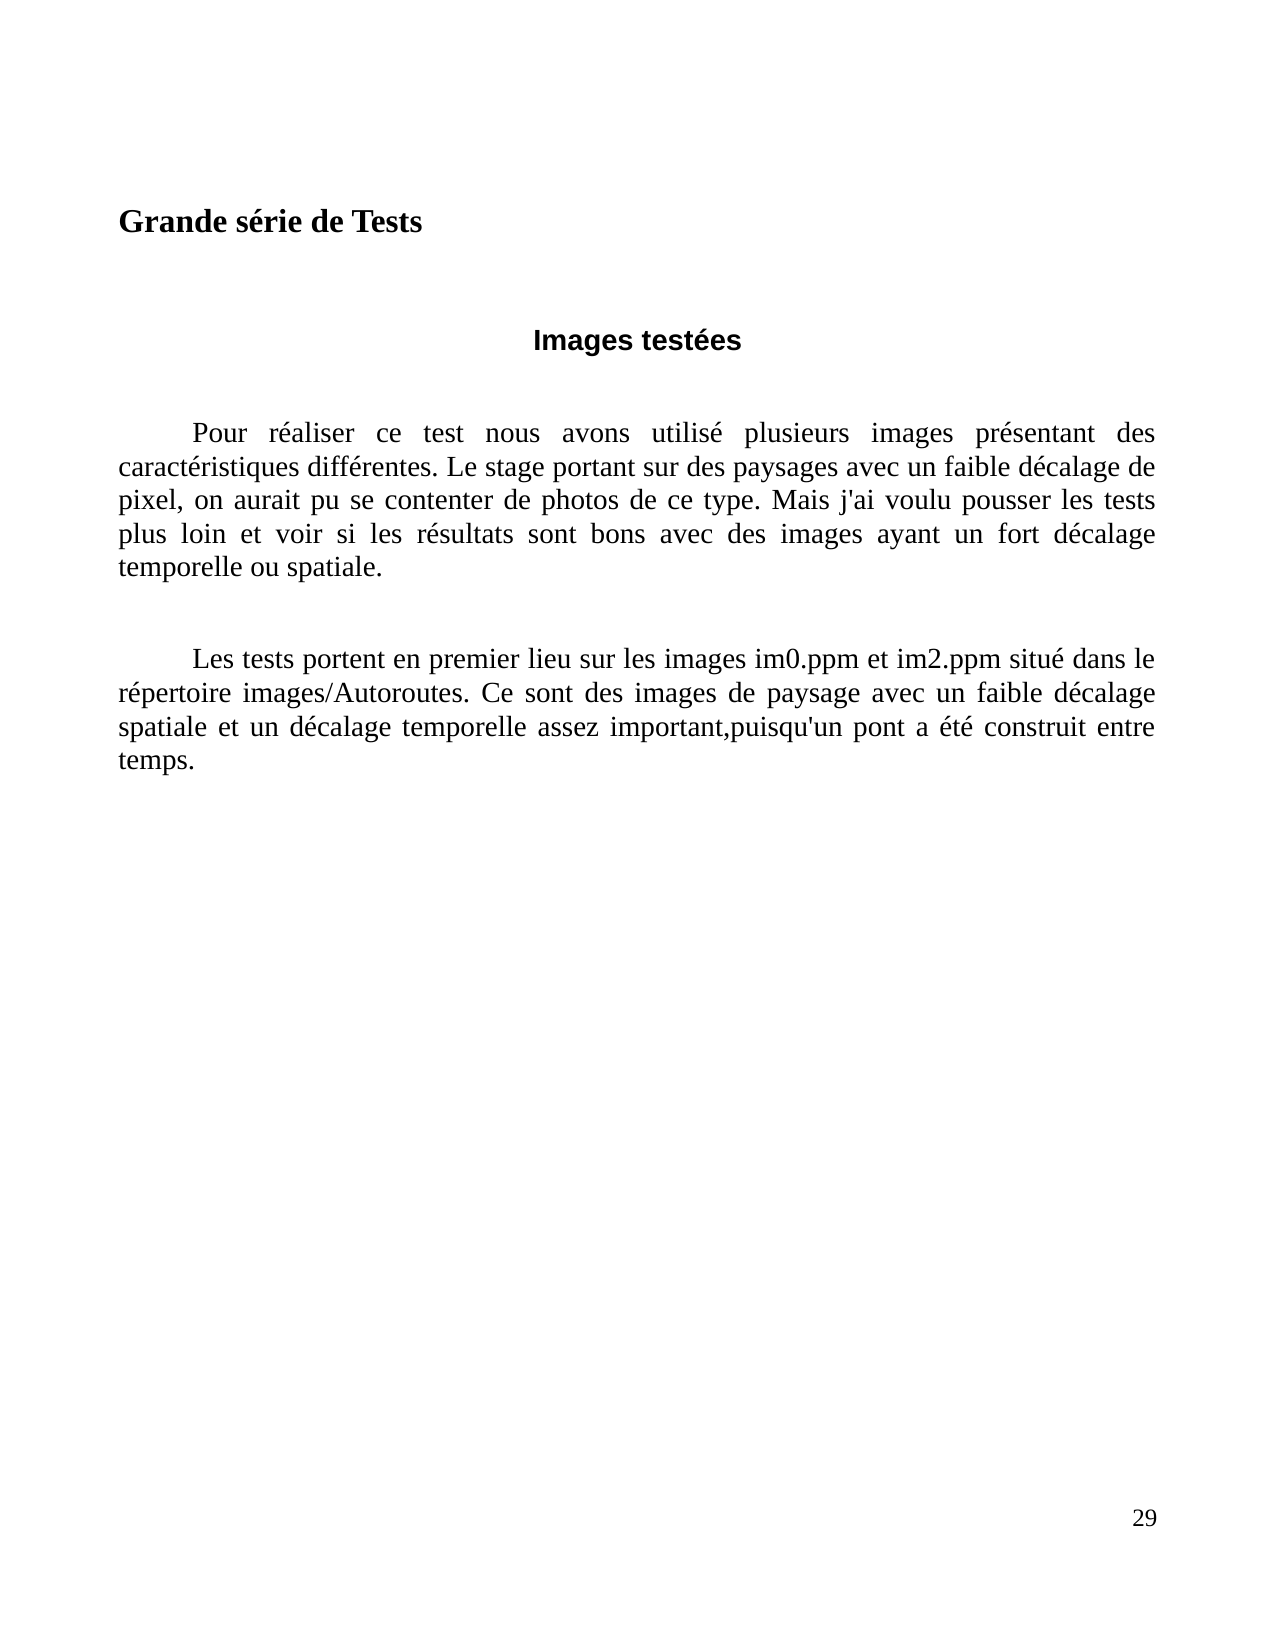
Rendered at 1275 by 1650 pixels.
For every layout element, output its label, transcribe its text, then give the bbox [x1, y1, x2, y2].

text Pour réaliser ce test nous avons utilisé plusieurs images présentant des caractéristiques différentes. Le stage portant sur des paysages avec un faible décalage de pixel, on aurait pu se contenter de photos de ce type. Mais j'ai voulu pousser les tests plus loin et voir si les résultats sont bons avec des images ayant un fort décalage temporelle ou spatiale. [118, 415, 1157, 583]
text Les tests portent en premier lieu sur les images im0.ppm et im2.ppm situé dans le répertoire images/Autoroutes. Ce sont des images de paysage avec un faible décalage spatiale et un décalage temporelle assez important,puisqu'un pont a été construit entre temps. [118, 642, 1157, 776]
subtitle Images testées [118, 323, 1157, 357]
subtitle Grande série de Tests [118, 201, 1157, 240]
